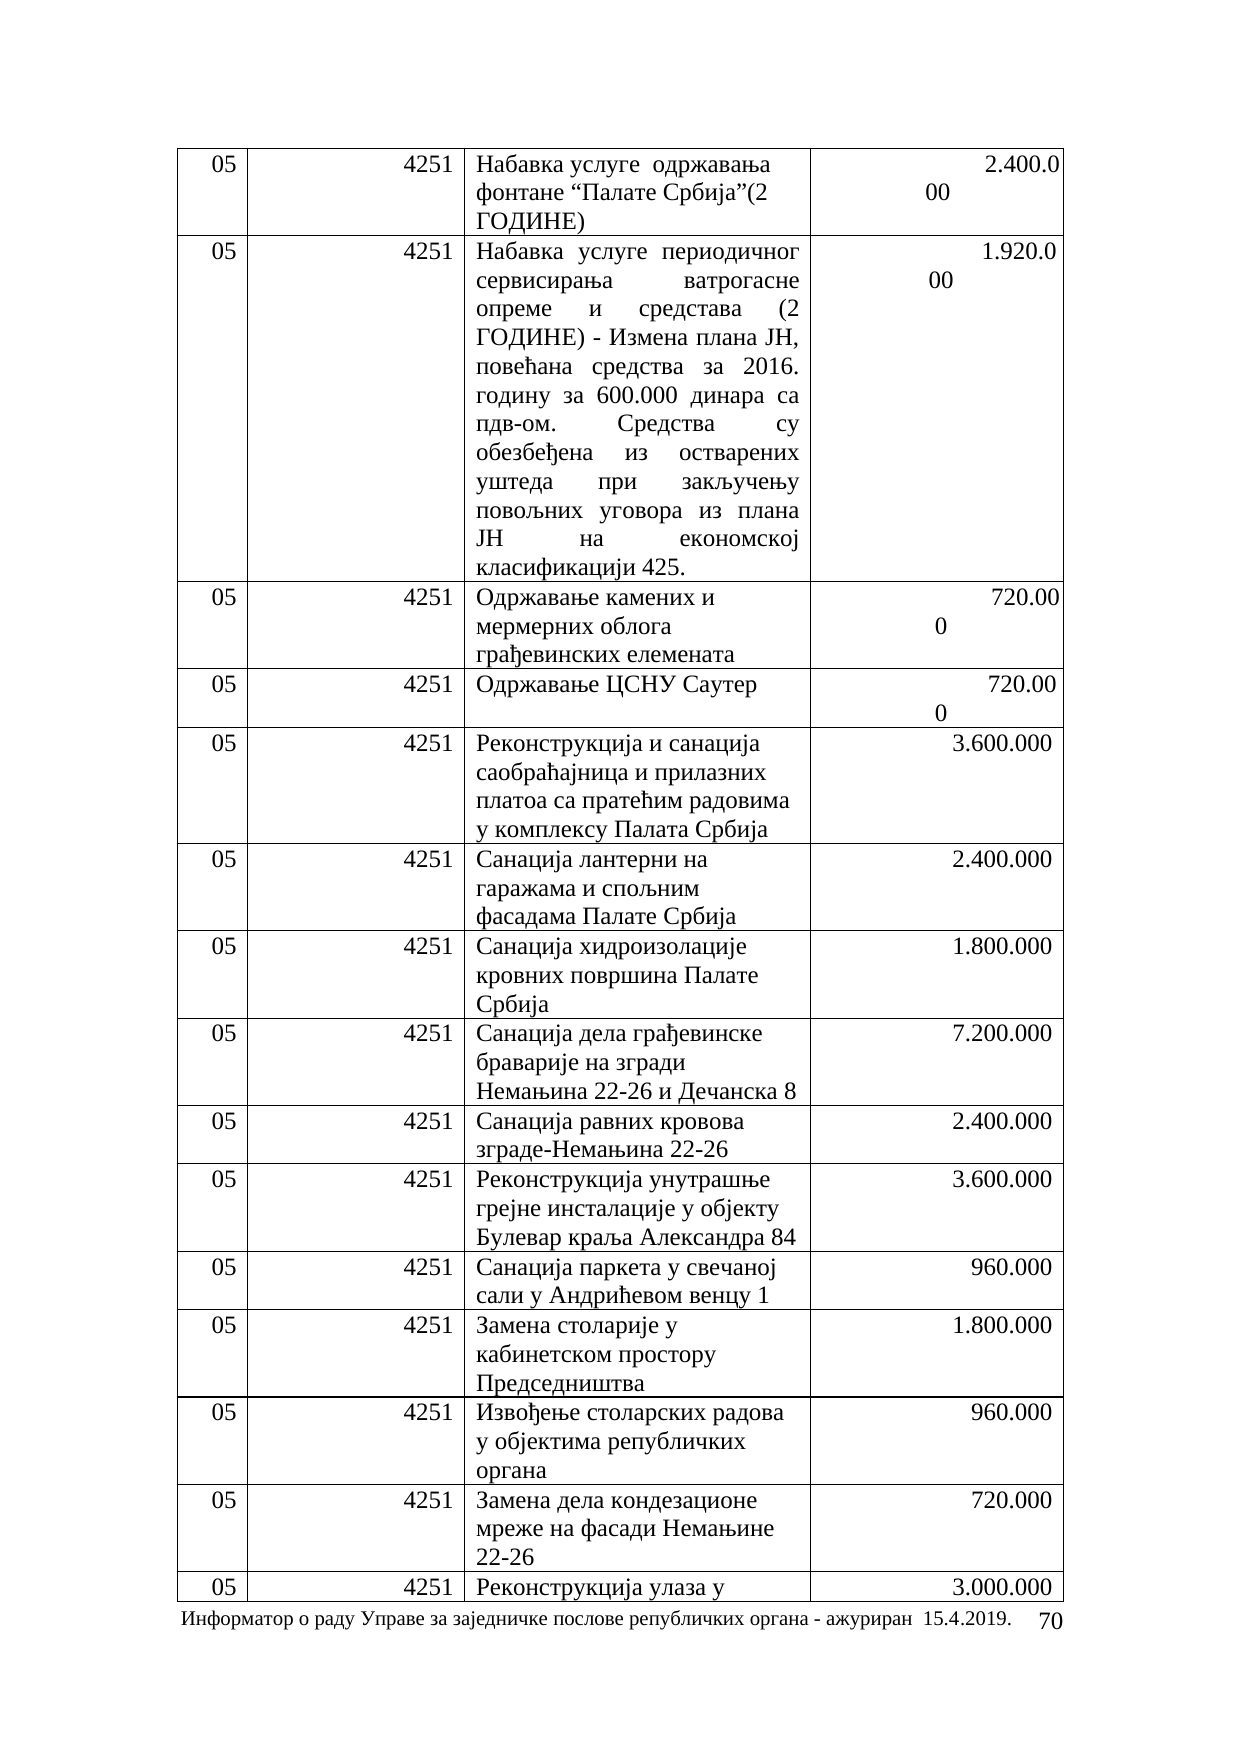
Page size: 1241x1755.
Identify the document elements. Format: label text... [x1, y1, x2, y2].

table_cell 720.000 [811, 582, 1063, 668]
table_cell 4251 [248, 1398, 464, 1484]
table_cell 4251 [248, 931, 464, 1017]
table_cell 05 [178, 1164, 247, 1251]
table_cell 4251 [248, 669, 464, 727]
table_cell 720.000 [811, 669, 1063, 727]
table_cell 05 [178, 1398, 247, 1484]
table_cell 960.000 [811, 1398, 1063, 1484]
table_cell 4251 [248, 236, 464, 581]
table_cell 05 [178, 582, 247, 668]
table_cell Извођење столарских радова у објектима републичких органа [465, 1398, 810, 1484]
table_cell Санација паркета у свечаној сали у Андрићевом венцу 1 [465, 1252, 810, 1309]
table_cell Санација равних кровова зграде-Немањина 22-26 [465, 1106, 810, 1163]
table_cell 1.800.000 [811, 931, 1063, 1017]
table_cell 4251 [248, 582, 464, 668]
table_cell 05 [178, 1252, 247, 1309]
table_cell 4251 [248, 1572, 464, 1601]
table_cell 05 [178, 844, 247, 930]
table_cell Реконструкција и санација саобраћајница и прилазних платоа са пратећим радовима у комплексу Палата Србија [465, 728, 810, 843]
table_cell 4251 [248, 1019, 464, 1105]
table_cell 4251 [248, 1164, 464, 1251]
table_cell 1.920.000 [811, 236, 1063, 581]
table_cell 4251 [248, 728, 464, 843]
table_cell 960.000 [811, 1252, 1063, 1309]
table_cell 05 [178, 1106, 247, 1163]
table_cell 4251 [248, 1485, 464, 1571]
table_cell 05 [178, 236, 247, 581]
table_cell 05 [178, 1019, 247, 1105]
table_cell Замена дела кондезационе мреже на фасади Немањине 22-26 [465, 1485, 810, 1571]
table_cell 05 [178, 1485, 247, 1571]
table_cell Реконструкција улаза у [465, 1572, 810, 1601]
table_cell Одржавање камених и мермерних облога грађевинских елемената [465, 582, 810, 668]
table_cell 4251 [248, 149, 464, 235]
table_cell 05 [178, 669, 247, 727]
table_cell 7.200.000 [811, 1019, 1063, 1105]
table_cell 2.400.000 [811, 1106, 1063, 1163]
table_cell 4251 [248, 1252, 464, 1309]
table_cell Набавка услуге периодичног сервисирања ватрогасне опреме и средстава (2 ГОДИНЕ) - Измена плана ЈН, повећана средства за 2016. годину за 600.000 динара са пдв-ом. Средства су обезбеђена из остварених уштеда при закључењу повољних уговора из плана ЈН на економској класификацији 425. [465, 236, 810, 581]
table_cell 1.800.000 [811, 1310, 1063, 1396]
table_cell 05 [178, 728, 247, 843]
table_cell Реконструкција унутрашње грејне инсталације у објекту Булевар краља Александра 84 [465, 1164, 810, 1251]
table_cell Одржавање ЦСНУ Саутер [465, 669, 810, 727]
table_cell 720.000 [811, 1485, 1063, 1571]
table_cell 05 [178, 931, 247, 1017]
table_cell 05 [178, 1572, 247, 1601]
table_cell 3.600.000 [811, 1164, 1063, 1251]
table_cell 4251 [248, 1310, 464, 1396]
table_cell 4251 [248, 844, 464, 930]
table_cell Набавка услуге одржавања фонтане “Палате Србија”(2 ГОДИНЕ) [465, 149, 810, 235]
table_cell Замена столарије у кабинетском простору Председништва [465, 1310, 810, 1396]
table_cell Санација хидроизолације кровних површина Палате Србија [465, 931, 810, 1017]
table_cell Санација лантерни на гаражама и спољним фасадама Палате Србија [465, 844, 810, 930]
table_cell 05 [178, 1310, 247, 1396]
table_cell 2.400.000 [811, 844, 1063, 930]
table_cell 2.400.000 [811, 149, 1063, 235]
table_cell 3.600.000 [811, 728, 1063, 843]
table_cell 3.000.000 [811, 1572, 1063, 1601]
table_cell 05 [178, 149, 247, 235]
table_cell 4251 [248, 1106, 464, 1163]
table_cell Санација дела грађевинске браварије на згради Немањина 22-26 и Дечанска 8 [465, 1019, 810, 1105]
